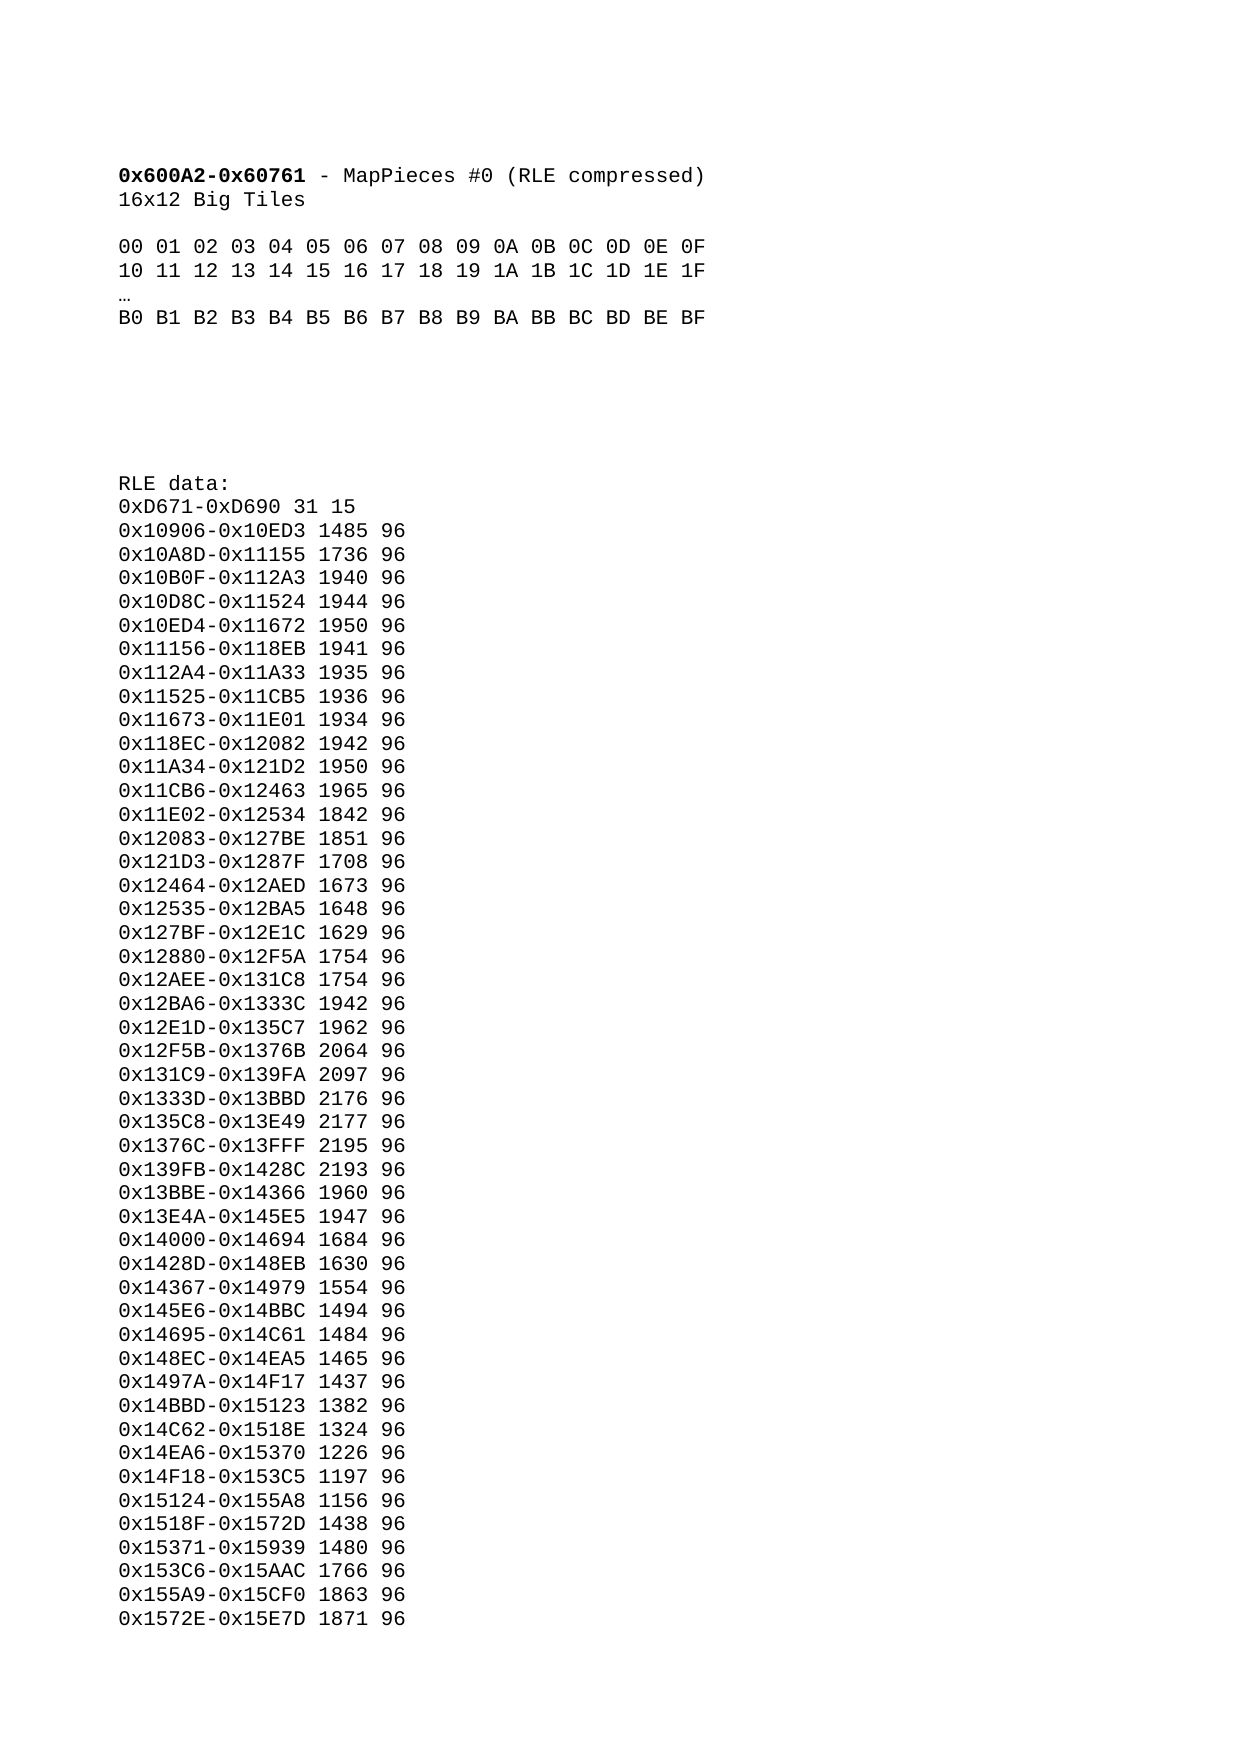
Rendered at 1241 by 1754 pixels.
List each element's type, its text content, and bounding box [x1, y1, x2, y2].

text 0x11156-0x118EB 1941 96 [118, 638, 1122, 662]
text 0xD671-0xD690 31 15 [118, 496, 1122, 520]
text 0x11CB6-0x12463 1965 96 [118, 780, 1122, 804]
text 0x15371-0x15939 1480 96 [118, 1537, 1122, 1561]
text 0x118EC-0x12082 1942 96 [118, 733, 1122, 757]
text RLE data: [118, 473, 1122, 496]
text 0x153C6-0x15AAC 1766 96 [118, 1561, 1122, 1584]
text 0x12E1D-0x135C7 1962 96 [118, 1017, 1122, 1040]
text 0x11673-0x11E01 1934 96 [118, 709, 1122, 733]
text 0x112A4-0x11A33 1935 96 [118, 662, 1122, 686]
text 0x13E4A-0x145E5 1947 96 [118, 1206, 1122, 1229]
text 0x1333D-0x13BBD 2176 96 [118, 1088, 1122, 1111]
text 0x10A8D-0x11155 1736 96 [118, 544, 1122, 567]
text 0x10B0F-0x112A3 1940 96 [118, 567, 1122, 591]
text 0x1518F-0x1572D 1438 96 [118, 1513, 1122, 1537]
text 0x13BBE-0x14366 1960 96 [118, 1182, 1122, 1206]
text 00 01 02 03 04 05 06 07 08 09 0A 0B 0C 0D 0E 0F [118, 236, 1122, 260]
text 0x14695-0x14C61 1484 96 [118, 1324, 1122, 1348]
text … [118, 284, 1122, 307]
text 0x148EC-0x14EA5 1465 96 [118, 1348, 1122, 1371]
text 0x135C8-0x13E49 2177 96 [118, 1111, 1122, 1135]
text 0x121D3-0x1287F 1708 96 [118, 851, 1122, 875]
text 0x12083-0x127BE 1851 96 [118, 827, 1122, 851]
text 0x15124-0x155A8 1156 96 [118, 1489, 1122, 1513]
text 0x14C62-0x1518E 1324 96 [118, 1419, 1122, 1442]
text 0x12535-0x12BA5 1648 96 [118, 898, 1122, 922]
text 0x127BF-0x12E1C 1629 96 [118, 922, 1122, 946]
text 0x131C9-0x139FA 2097 96 [118, 1064, 1122, 1088]
text 0x12464-0x12AED 1673 96 [118, 875, 1122, 898]
text 0x145E6-0x14BBC 1494 96 [118, 1300, 1122, 1324]
text 0x14000-0x14694 1684 96 [118, 1229, 1122, 1253]
text 0x10D8C-0x11524 1944 96 [118, 591, 1122, 615]
text 0x155A9-0x15CF0 1863 96 [118, 1584, 1122, 1608]
text 0x12AEE-0x131C8 1754 96 [118, 969, 1122, 993]
text 0x12BA6-0x1333C 1942 96 [118, 993, 1122, 1017]
text 0x12F5B-0x1376B 2064 96 [118, 1040, 1122, 1064]
text 0x14BBD-0x15123 1382 96 [118, 1395, 1122, 1419]
text 0x10ED4-0x11672 1950 96 [118, 615, 1122, 638]
text 0x11525-0x11CB5 1936 96 [118, 686, 1122, 709]
text 0x10906-0x10ED3 1485 96 [118, 520, 1122, 544]
text 0x1376C-0x13FFF 2195 96 [118, 1135, 1122, 1158]
text 0x1572E-0x15E7D 1871 96 [118, 1608, 1122, 1631]
text 0x14367-0x14979 1554 96 [118, 1277, 1122, 1300]
text B0 B1 B2 B3 B4 B5 B6 B7 B8 B9 BA BB BC BD BE BF [118, 307, 1122, 331]
text 0x1497A-0x14F17 1437 96 [118, 1371, 1122, 1395]
text 0x600A2-0x60761 - MapPieces #0 (RLE compressed) [118, 165, 1122, 189]
text 0x14F18-0x153C5 1197 96 [118, 1466, 1122, 1489]
text 10 11 12 13 14 15 16 17 18 19 1A 1B 1C 1D 1E 1F [118, 260, 1122, 284]
text 0x139FB-0x1428C 2193 96 [118, 1158, 1122, 1182]
text 0x14EA6-0x15370 1226 96 [118, 1442, 1122, 1466]
text 0x11A34-0x121D2 1950 96 [118, 757, 1122, 780]
text 0x12880-0x12F5A 1754 96 [118, 946, 1122, 969]
text 0x1428D-0x148EB 1630 96 [118, 1253, 1122, 1277]
text 16x12 Big Tiles [118, 189, 1122, 213]
text 0x11E02-0x12534 1842 96 [118, 804, 1122, 827]
